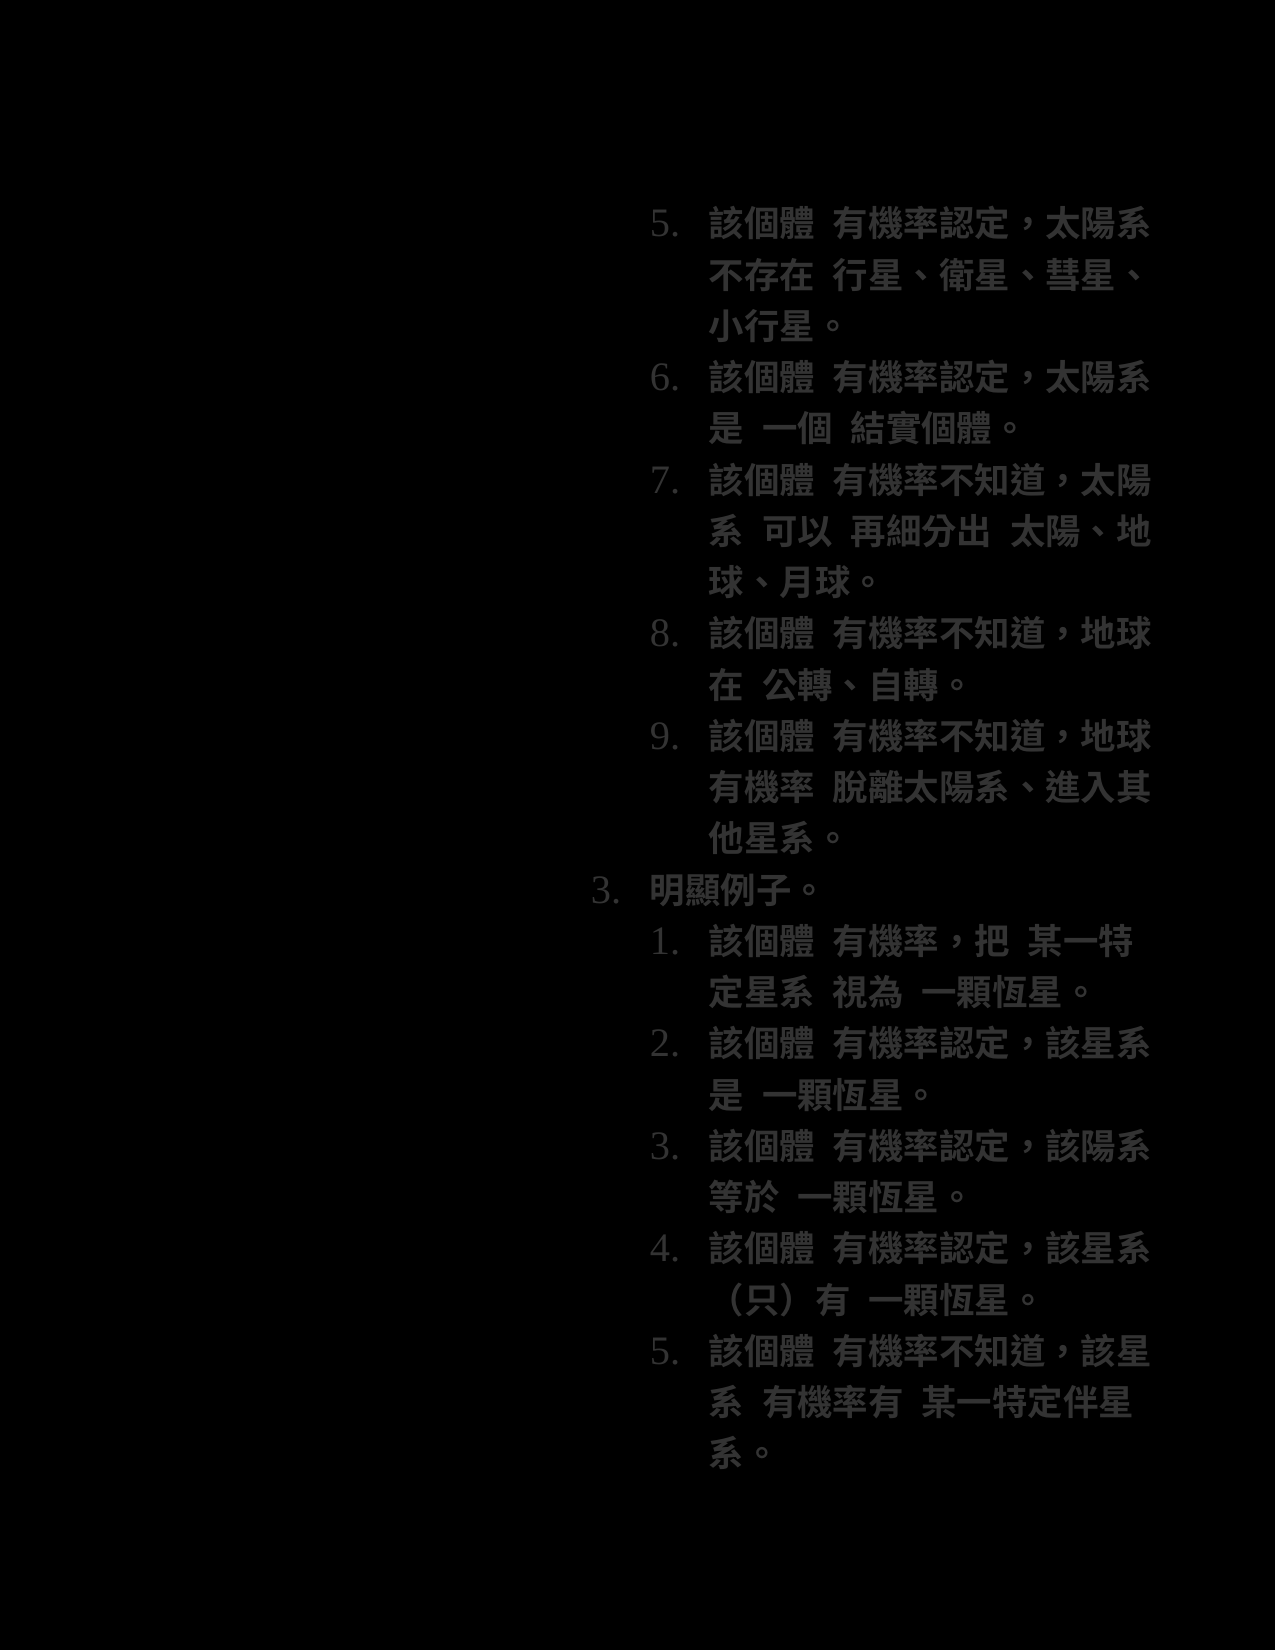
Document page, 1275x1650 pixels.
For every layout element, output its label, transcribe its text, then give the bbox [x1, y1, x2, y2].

list 該個體 有機率不知道，地球 有機率 脫離太陽系、進入其他星系。 [649, 708, 1157, 862]
list 該個體 有機率認定，該星系 是 一顆恆星。 [649, 1016, 1157, 1118]
list 該個體 有機率不知道，該星系 有機率有 某一特定伴星系。 [649, 1323, 1157, 1477]
list 該個體 有機率，把 某一特定星系 視為 一顆恆星。 [649, 913, 1157, 1016]
list 該個體 有機率認定，太陽系 不存在 行星、衛星、彗星、小行星。 [649, 196, 1157, 349]
list 該個體 有機率認定，該陽系 等於 一顆恆星。 [649, 1118, 1157, 1221]
list 該個體 有機率不知道，太陽系 可以 再細分出 太陽、地球、月球。 [649, 452, 1157, 606]
list 該個體 有機率認定，太陽系 是 一個 結實個體。 [649, 349, 1157, 452]
list 該個體 有機率認定，該星系（只）有 一顆恆星。 [649, 1221, 1157, 1323]
list 該個體 有機率不知道，地球 在 公轉、自轉。 [649, 606, 1157, 708]
list 明顯例子。 [591, 862, 1157, 913]
